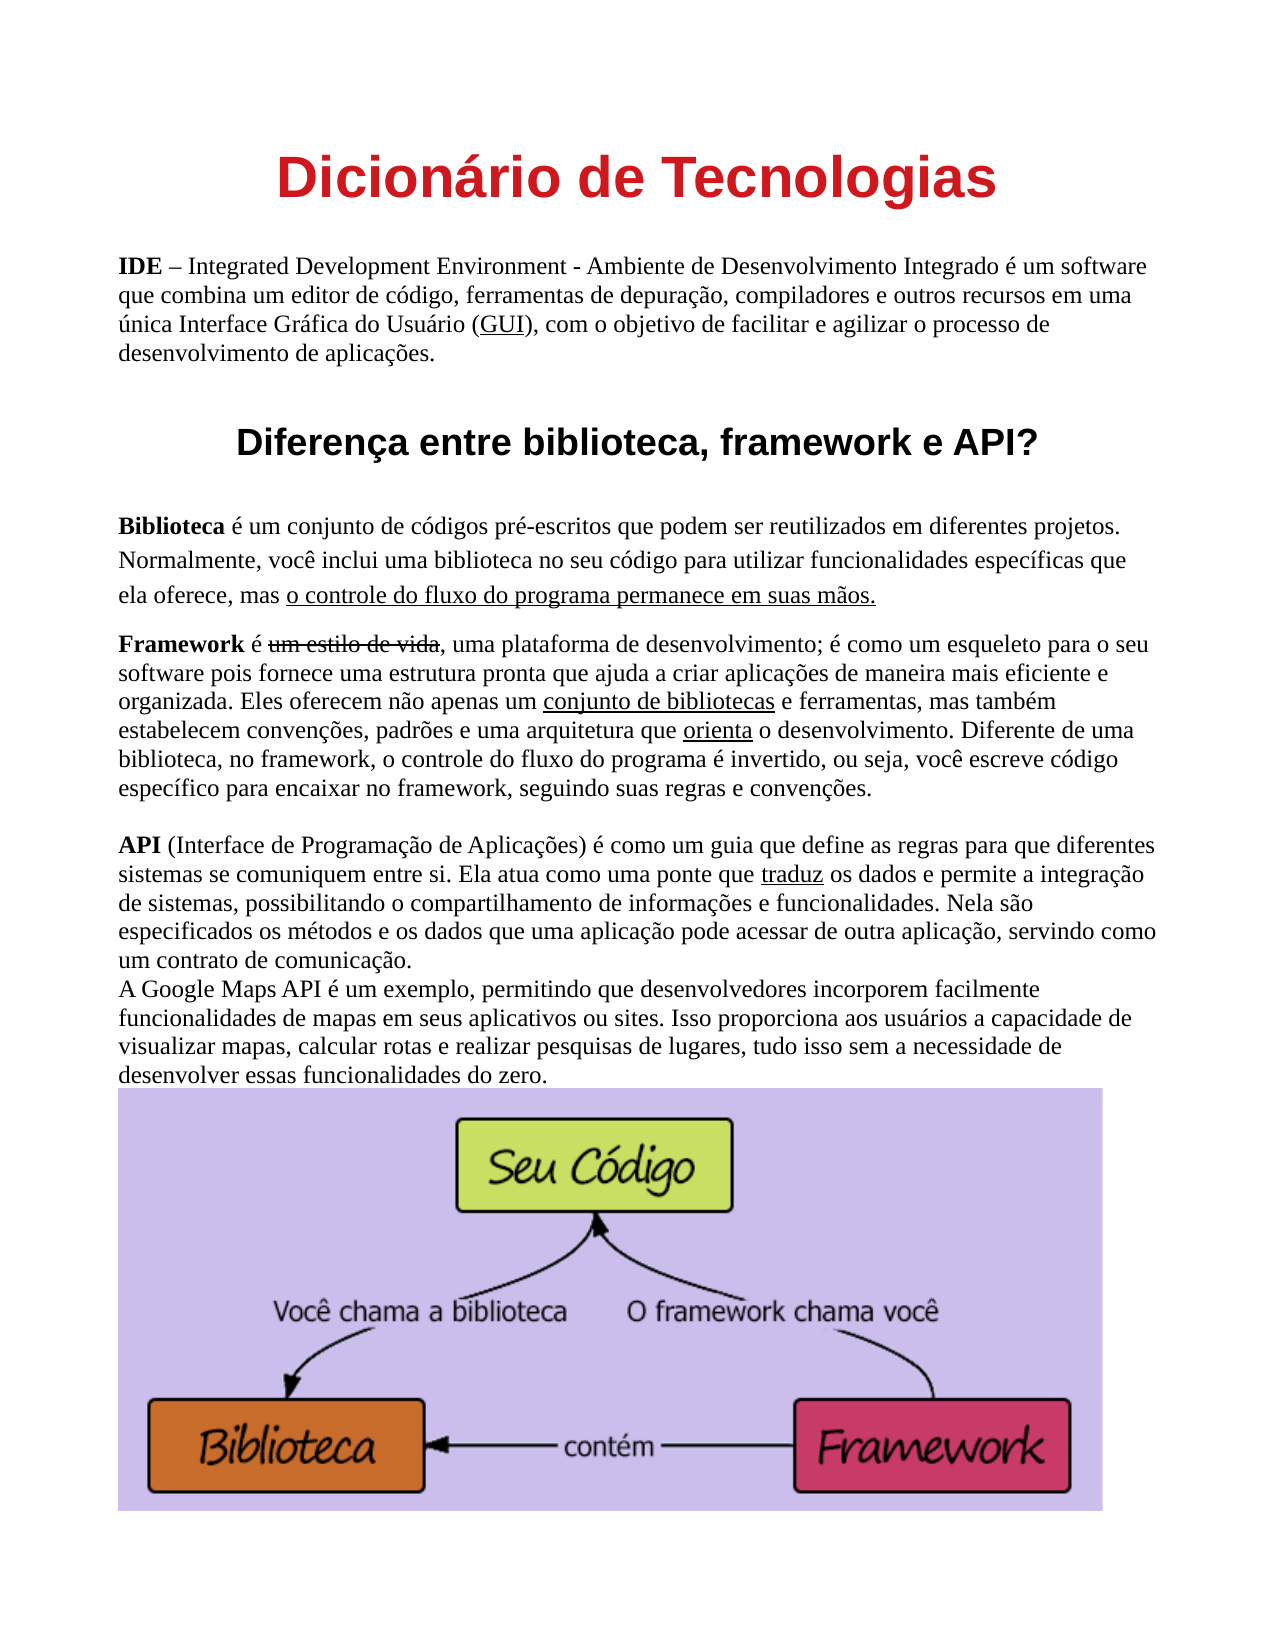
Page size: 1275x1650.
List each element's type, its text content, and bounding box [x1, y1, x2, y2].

text API (Interface de Programação de Aplicações) é como um guia que define as regras para que diferentes sistemas se comuniquem entre si. Ela atua como uma ponte que traduz os dados e permite a integração de sistemas, possibilitando o compartilhamento de informações e funcionalidades. Nela são especificados os métodos e os dados que uma aplicação pode acessar de outra aplicação, servindo como um contrato de comunicação. [118, 830, 1157, 974]
subtitle Diferença entre biblioteca, framework e API? [118, 420, 1157, 464]
title Dicionário de Tecnologias [118, 143, 1157, 210]
text A Google Maps API é um exemplo, permitindo que desenvolvedores incorporem facilmente funcionalidades de mapas em seus aplicativos ou sites. Isso proporciona aos usuários a capacidade de visualizar mapas, calcular rotas e realizar pesquisas de lugares, tudo isso sem a necessidade de desenvolver essas funcionalidades do zero. [118, 974, 1157, 1089]
picture [118, 1088, 1103, 1511]
text IDE – Integrated Development Environment - Ambiente de Desenvolvimento Integrado é um software que combina um editor de código, ferramentas de depuração, compiladores e outros recursos em uma única Interface Gráfica do Usuário (GUI), com o objetivo de facilitar e agilizar o processo de desenvolvimento de aplicações. [118, 251, 1157, 366]
text Framework é um estilo de vida, uma plataforma de desenvolvimento; é como um esqueleto para o seu software pois fornece uma estrutura pronta que ajuda a criar aplicações de maneira mais eficiente e organizada. Eles oferecem não apenas um conjunto de bibliotecas e ferramentas, mas também estabelecem convenções, padrões e uma arquitetura que orienta o desenvolvimento. Diferente de uma biblioteca, no framework, o controle do fluxo do programa é invertido, ou seja, você escreve código específico para encaixar no framework, seguindo suas regras e convenções. [118, 629, 1157, 801]
text Biblioteca é um conjunto de códigos pré-escritos que podem ser reutilizados em diferentes projetos. Normalmente, você inclui uma biblioteca no seu código para utilizar funcionalidades específicas que ela oferece, mas o controle do fluxo do programa permanece em suas mãos. [118, 511, 1157, 608]
